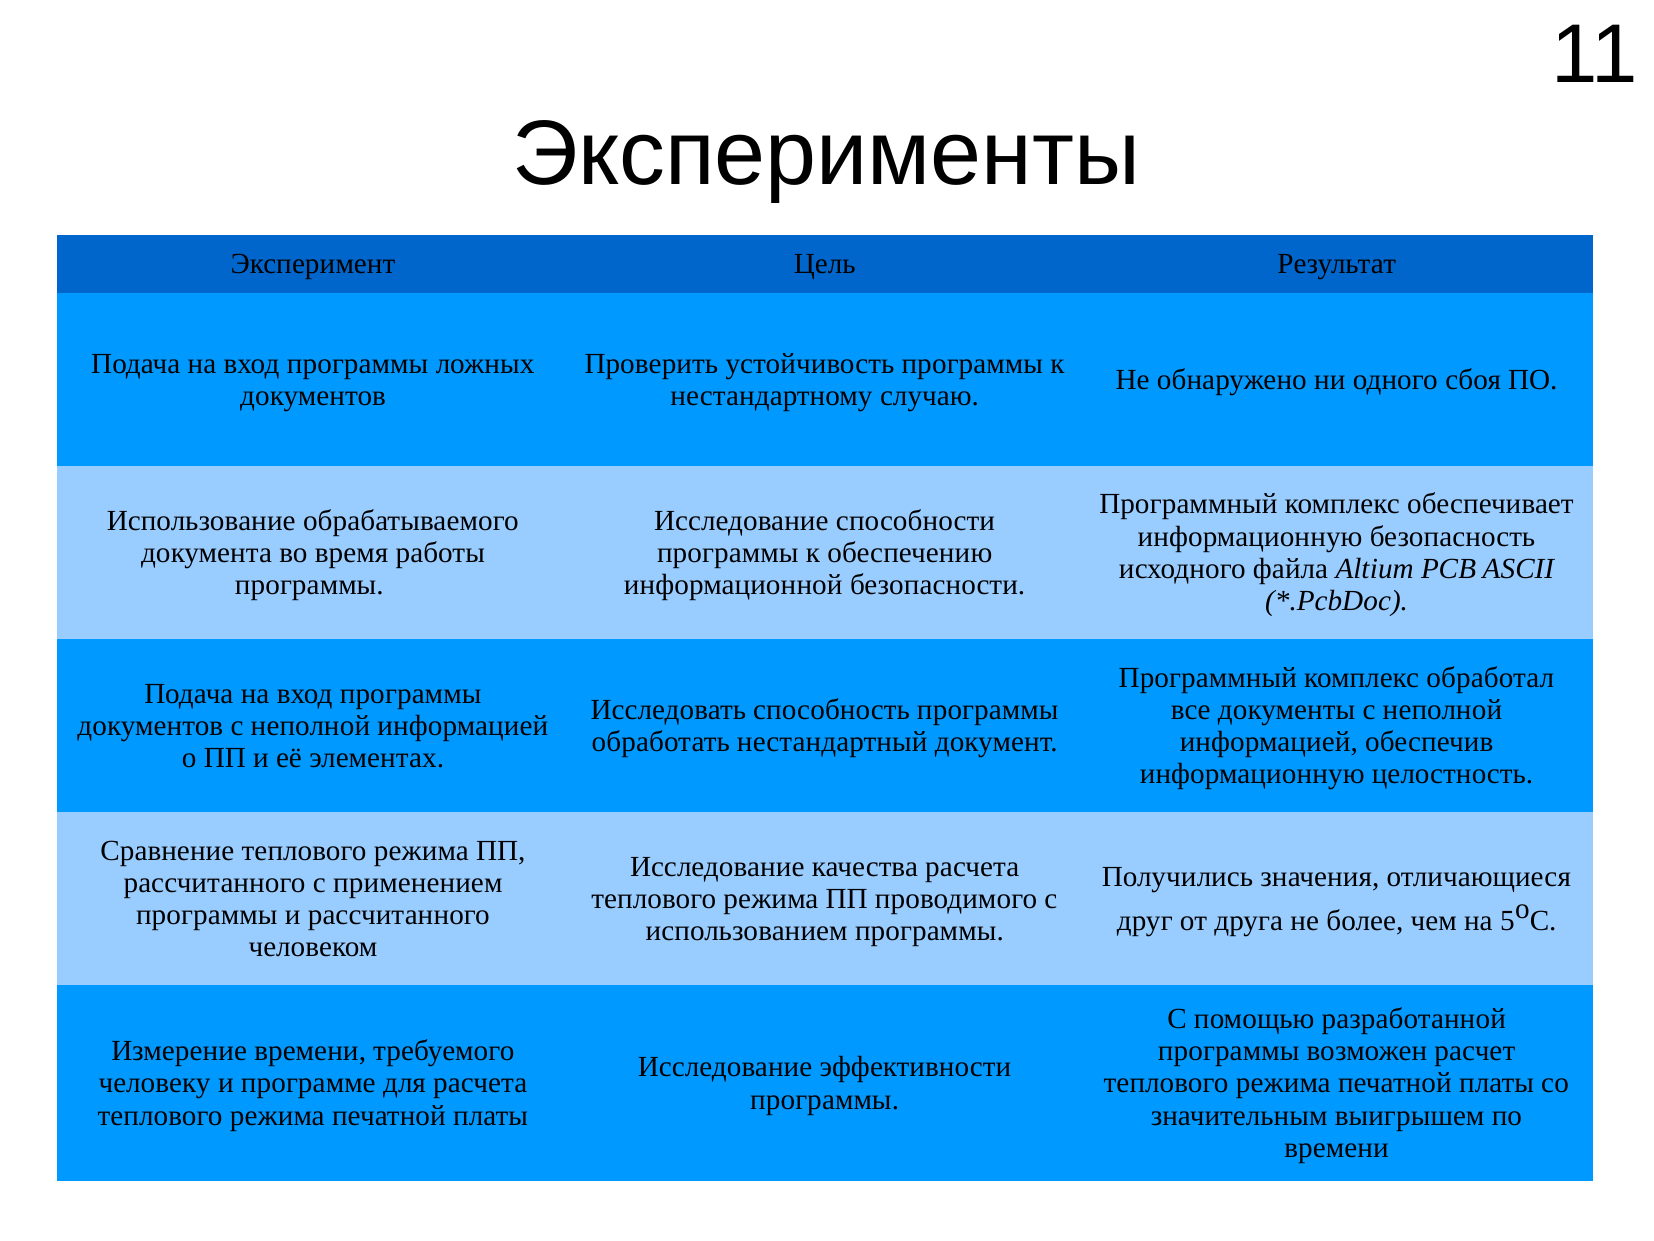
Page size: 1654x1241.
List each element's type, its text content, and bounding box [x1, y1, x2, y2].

table_cell Исследование эффективности программы. [569, 985, 1081, 1181]
table_cell Сравнение теплового режима ПП, рассчитанного с применением программы и рассчитанного человеком [57, 812, 569, 985]
table_cell Исследовать способность программы обработать нестандартный документ. [569, 639, 1081, 812]
table_cell Программный комплекс обработал все документы с неполной информацией, обеспечив информационную целостность. [1081, 639, 1593, 812]
table_header Цель [569, 235, 1081, 293]
table_cell С помощью разработанной программы возможен расчет теплового режима печатной платы со значительным выигрышем по времени [1081, 985, 1593, 1181]
table_cell Программный комплекс обеспечивает информационную безопасность исходного файла Altium PCB ASCII (*.PcbDoc). [1081, 466, 1593, 639]
table_cell Исследование качества расчета теплового режима ПП проводимого с использованием программы. [569, 812, 1081, 985]
table_header Результат [1081, 235, 1593, 293]
table_cell Не обнаружено ни одного сбоя ПО. [1081, 293, 1593, 466]
table_cell Получились значения, отличающиеся друг от друга не более, чем на 5оС. [1081, 812, 1593, 985]
table_cell Проверить устойчивость программы к нестандартному случаю. [569, 293, 1081, 466]
table_header Эксперимент [57, 235, 569, 293]
table_cell Использование обрабатываемого документа во время работы программы. [57, 466, 569, 639]
table_cell Подача на вход программы документов с неполной информацией о ПП и её элементах. [57, 639, 569, 812]
title Эксперименты [82, 49, 1571, 235]
table_cell Подача на вход программы ложных документов [57, 293, 569, 466]
table_cell Исследование способности программы к обеспечению информационной безопасности. [569, 466, 1081, 639]
table_cell Измерение времени, требуемого человеку и программе для расчета теплового режима печатной платы [57, 985, 569, 1181]
text_box 11 [1536, 0, 1653, 108]
